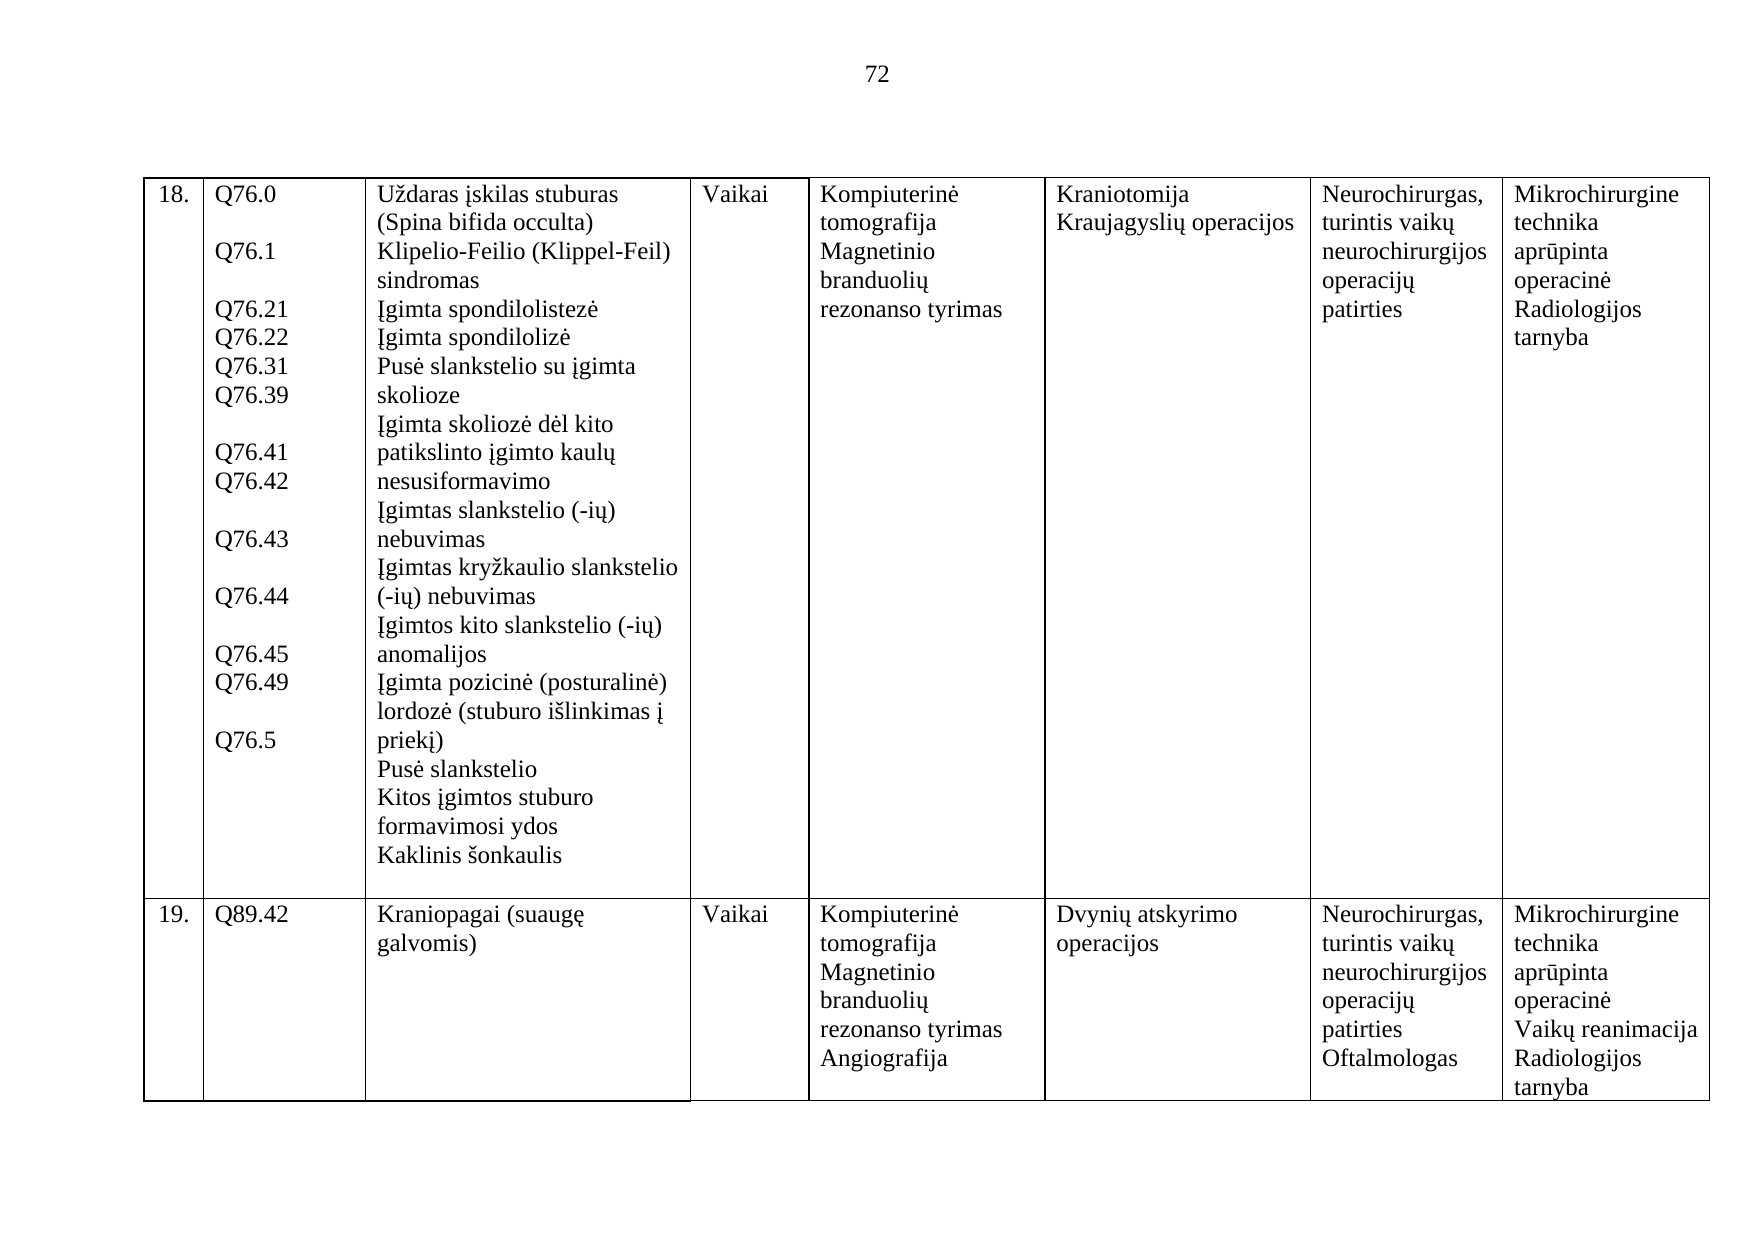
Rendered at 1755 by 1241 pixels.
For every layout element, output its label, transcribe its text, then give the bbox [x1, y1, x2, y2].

table_cell 18. [145, 179, 203, 897]
table_cell Dvynių atskyrimo operacijos [1046, 899, 1310, 1100]
table_cell Mikrochirurgine technika aprūpinta operacinė Radiologijos tarnyba [1503, 178, 1709, 897]
table_cell Kraniotomija Kraujagyslių operacijos [1046, 178, 1310, 897]
table_cell Vaikai [691, 179, 808, 897]
table_cell Kompiuterinė tomografija Magnetinio branduolių rezonanso tyrimas [810, 178, 1044, 897]
table_cell Kraniopagai (suaugę galvomis) [366, 899, 690, 1100]
table_cell Kompiuterinė tomografija Magnetinio branduolių rezonanso tyrimas Angiografija [810, 899, 1044, 1100]
table_cell Q76.0 Q76.1 Q76.21 Q76.22 Q76.31 Q76.39 Q76.41 Q76.42 Q76.43 Q76.44 Q76.45 Q76.49 Q76.5 [204, 179, 365, 897]
table_cell 19. [145, 899, 203, 1100]
table_cell Neurochirurgas, turintis vaikų neurochirurgijos operacijų patirties [1311, 178, 1502, 897]
table_cell Q89.42 [204, 899, 365, 1100]
table_cell Mikrochirurgine technika aprūpinta operacinė Vaikų reanimacija Radiologijos tarnyba [1503, 899, 1709, 1100]
table_cell Neurochirurgas, turintis vaikų neurochirurgijos operacijų patirties Oftalmologas [1311, 899, 1502, 1100]
table_cell Vaikai [691, 899, 808, 1100]
table_cell Uždaras įskilas stuburas (Spina bifida occulta) Klipelio-Feilio (Klippel-Feil) sindromas Įgimta spondilolistezė Įgimta spondilolizė Pusė slankstelio su įgimta skolioze Įgimta skoliozė dėl kito patikslinto įgimto kaulų nesusiformavimo Įgimtas slankstelio (-ių) nebuvimas Įgimtas kryžkaulio slankstelio (-ių) nebuvimas Įgimtos kito slankstelio (-ių) anomalijos Įgimta pozicinė (posturalinė) lordozė (stuburo išlinkimas į priekį) Pusė slankstelio Kitos įgimtos stuburo formavimosi ydos Kaklinis šonkaulis [366, 179, 690, 897]
